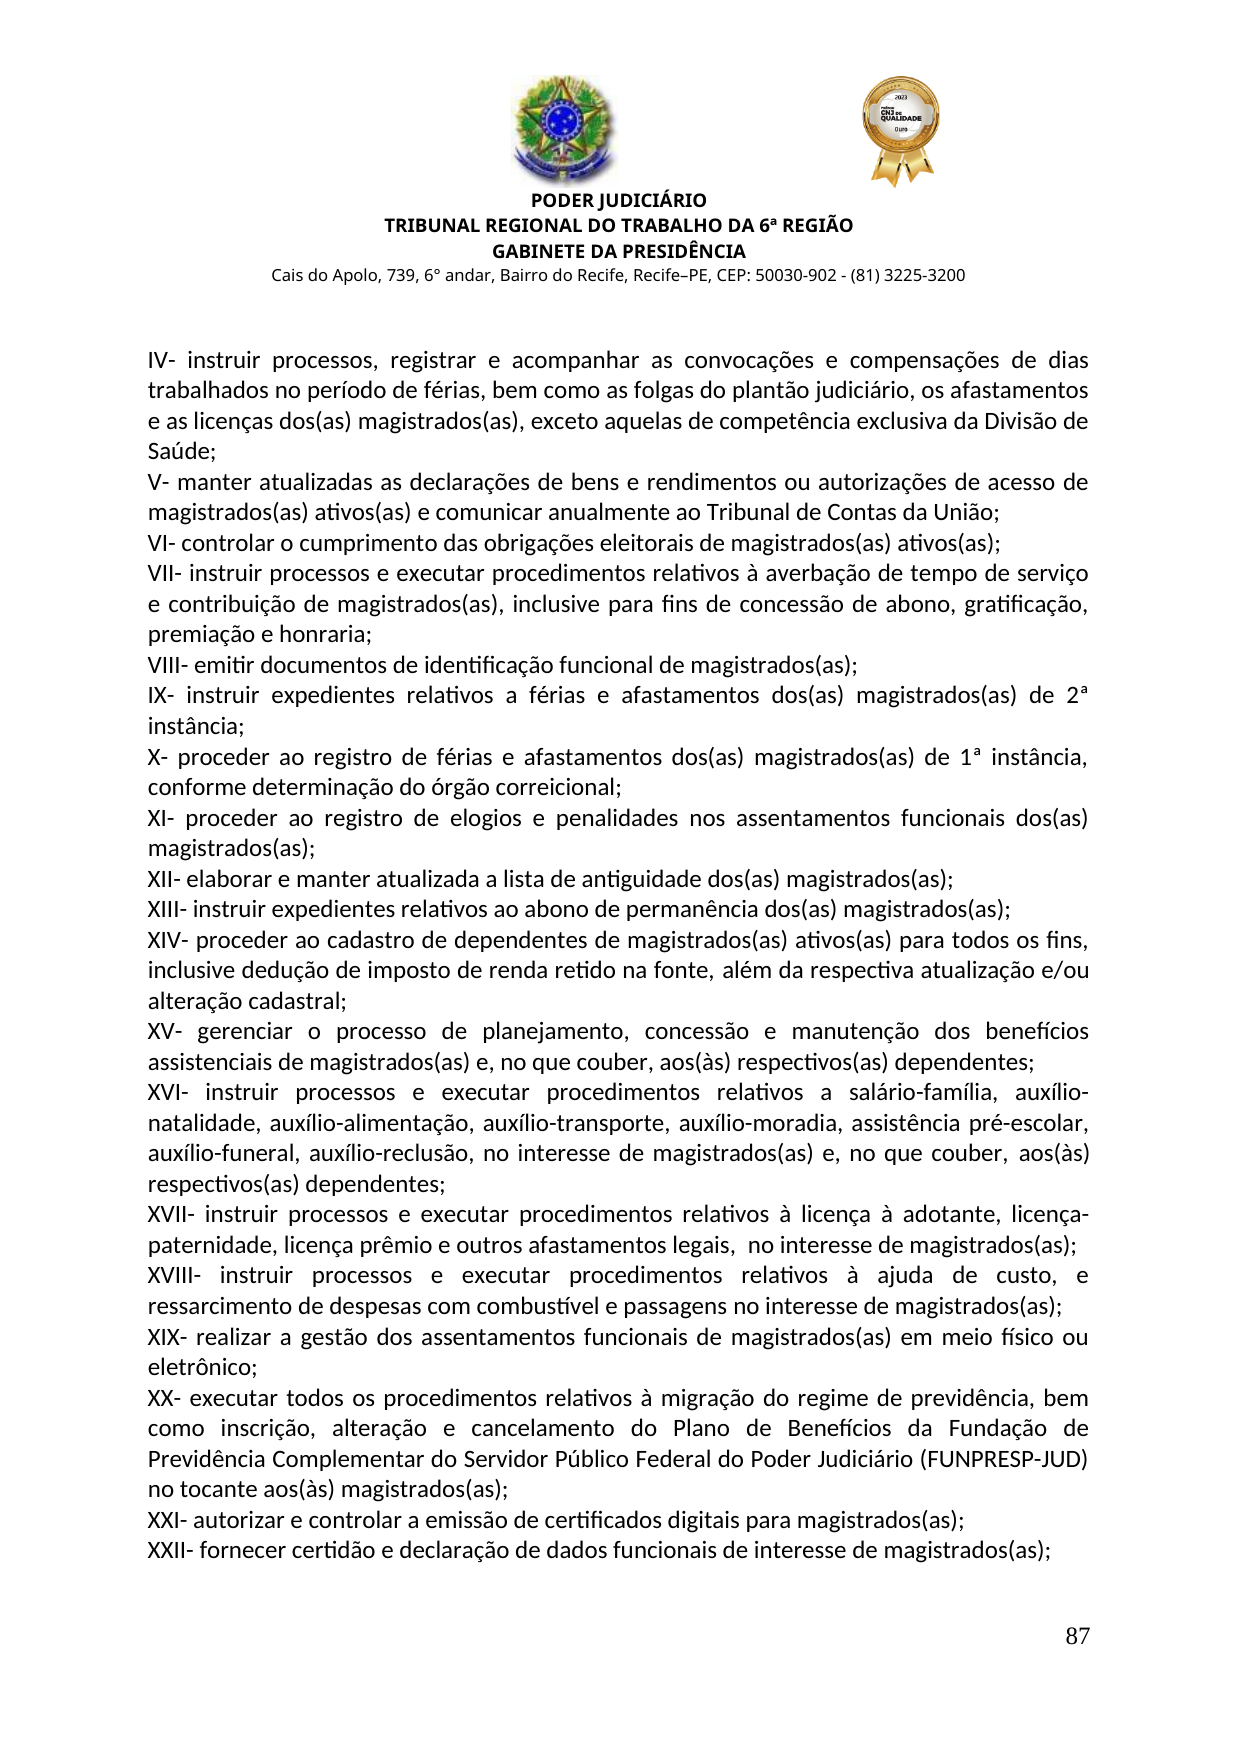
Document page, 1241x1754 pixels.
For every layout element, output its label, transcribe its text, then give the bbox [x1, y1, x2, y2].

picture [862, 76, 940, 188]
subtitle XVI- instruir processos e executar procedimentos relativos a salário-família, auxílio-natalidade, auxílio-alimentação, auxílio-transporte, auxílio-moradia, assistência pré-escolar, auxílio-funeral, auxílio-reclusão, no interesse de magistrados(as) e, no que couber, aos(às) respectivos(as) dependentes; [147, 1076, 1090, 1198]
subtitle VI- controlar o cumprimento das obrigações eleitorais de magistrados(as) ativos(as); [147, 527, 1090, 558]
subtitle XVIII- instruir processos e executar procedimentos relativos à ajuda de custo, e ressarcimento de despesas com combustível e passagens no interesse de magistrados(as); [147, 1259, 1090, 1321]
subtitle XII- elaborar e manter atualizada a lista de antiguidade dos(as) magistrados(as); [147, 863, 1090, 893]
subtitle VIII- emitir documentos de identificação funcional de magistrados(as); [147, 649, 1090, 680]
subtitle XIV- proceder ao cadastro de dependentes de magistrados(as) ativos(as) para todos os fins, inclusive dedução de imposto de renda retido na fonte, além da respectiva atualização e/ou alteração cadastral; [147, 924, 1090, 1015]
subtitle XVII- instruir processos e executar procedimentos relativos à licença à adotante, licença-paternidade, licença prêmio e outros afastamentos legais, no interesse de magistrados(as); [147, 1198, 1090, 1259]
subtitle X- proceder ao registro de férias e afastamentos dos(as) magistrados(as) de 1ª instância, conforme determinação do órgão correicional; [147, 741, 1090, 802]
picture [510, 75, 619, 188]
subtitle XXII- fornecer certidão e declaração de dados funcionais de interesse de magistrados(as); [147, 1534, 1090, 1565]
subtitle XI- proceder ao registro de elogios e penalidades nos assentamentos funcionais dos(as) magistrados(as); [147, 802, 1090, 863]
subtitle IV- instruir processos, registrar e acompanhar as convocações e compensações de dias trabalhados no período de férias, bem como as folgas do plantão judiciário, os afastamentos e as licenças dos(as) magistrados(as), exceto aquelas de competência exclusiva da Divisão de Saúde; [147, 344, 1090, 466]
subtitle XIII- instruir expedientes relativos ao abono de permanência dos(as) magistrados(as); [147, 893, 1090, 924]
subtitle XIX- realizar a gestão dos assentamentos funcionais de magistrados(as) em meio físico ou eletrônico; [147, 1321, 1090, 1382]
subtitle VII- instruir processos e executar procedimentos relativos à averbação de tempo de serviço e contribuição de magistrados(as), inclusive para fins de concessão de abono, gratificação, premiação e honraria; [147, 558, 1090, 649]
subtitle XV- gerenciar o processo de planejamento, concessão e manutenção dos benefícios assistenciais de magistrados(as) e, no que couber, aos(às) respectivos(as) dependentes; [147, 1015, 1090, 1076]
subtitle IX- instruir expedientes relativos a férias e afastamentos dos(as) magistrados(as) de 2ª instância; [147, 680, 1090, 741]
picture [191, 75, 300, 188]
subtitle XXI- autorizar e controlar a emissão de certificados digitais para magistrados(as); [147, 1504, 1090, 1534]
subtitle V- manter atualizadas as declarações de bens e rendimentos ou autorizações de acesso de magistrados(as) ativos(as) e comunicar anualmente ao Tribunal de Contas da União; [147, 466, 1090, 527]
subtitle XX- executar todos os procedimentos relativos à migração do regime de previdência, bem como inscrição, alteração e cancelamento do Plano de Benefícios da Fundação de Previdência Complementar do Servidor Público Federal do Poder Judiciário (FUNPRESP-JUD) no tocante aos(às) magistrados(as); [147, 1382, 1090, 1504]
